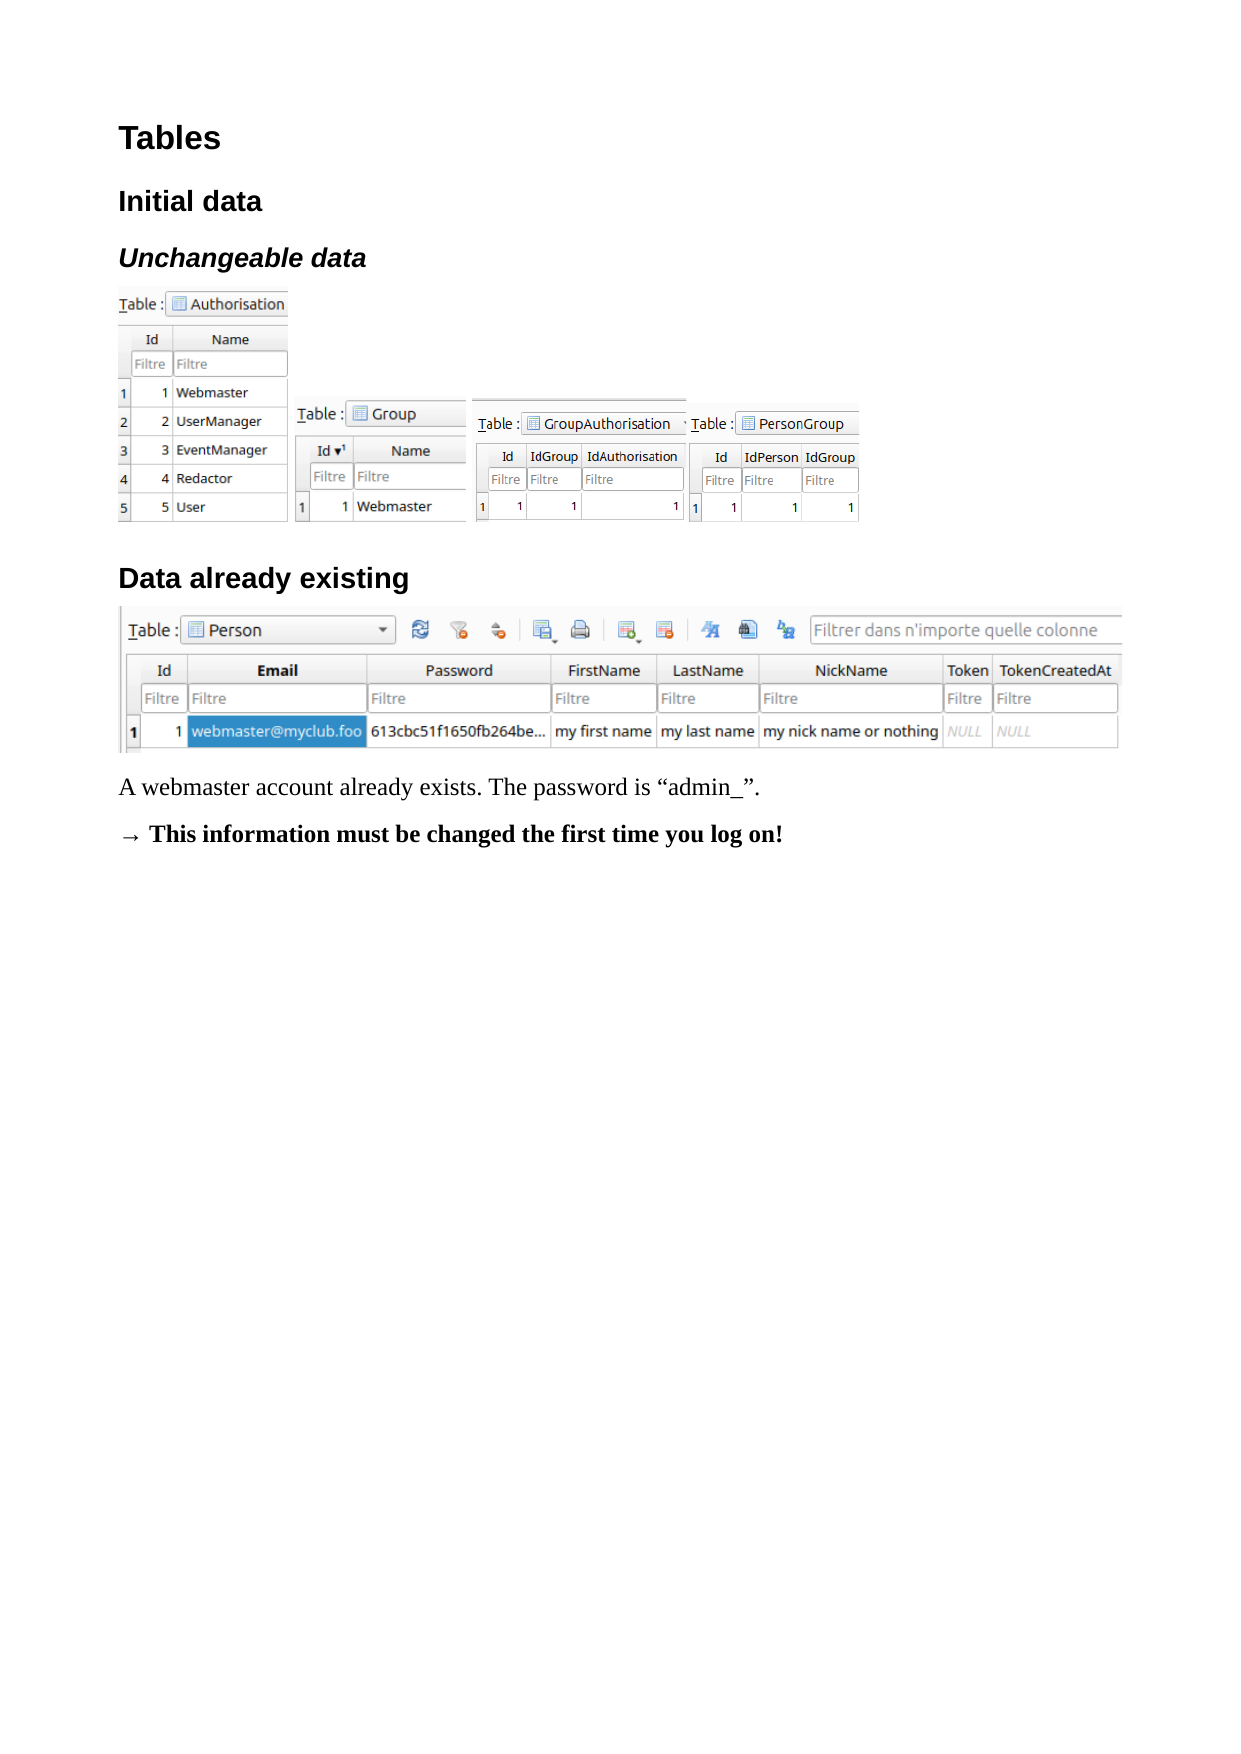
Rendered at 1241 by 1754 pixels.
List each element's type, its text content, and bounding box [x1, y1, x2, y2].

picture [118, 606, 1123, 753]
subtitle Tables [118, 118, 1122, 157]
text → This information must be changed the first time you log on! [118, 819, 1122, 848]
picture [294, 396, 466, 522]
picture [472, 398, 860, 522]
subtitle Data already existing [118, 561, 1122, 594]
text A webmaster account already exists. The password is “admin_”. [118, 772, 1122, 800]
picture [118, 286, 288, 522]
subtitle Initial data [118, 184, 1122, 217]
subtitle Unchangeable data [118, 242, 1122, 273]
